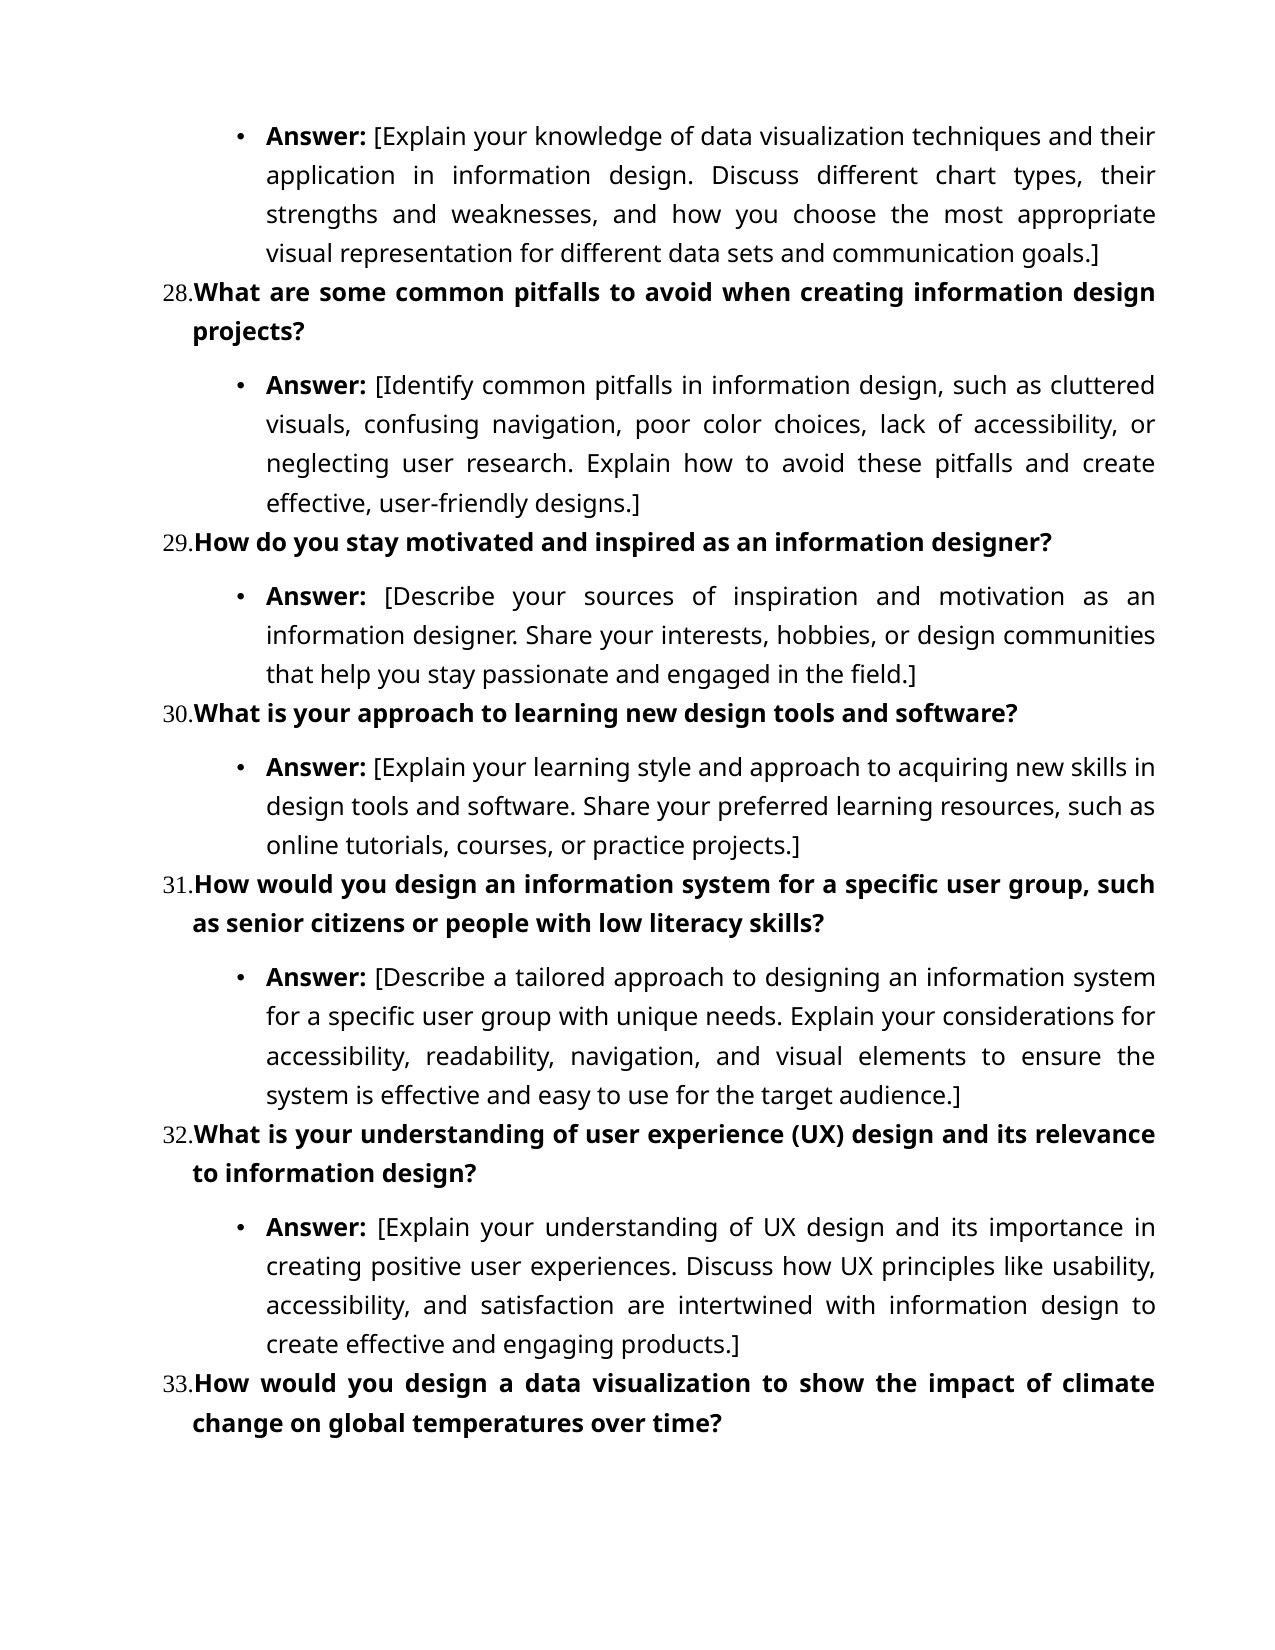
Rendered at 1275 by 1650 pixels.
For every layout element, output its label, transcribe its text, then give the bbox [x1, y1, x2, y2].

list Answer: [Describe a tailored approach to designing an information system for a specific user group with unique needs. Explain your considerations for accessibility, readability, navigation, and visual elements to ensure the system is effective and easy to use for the target audience.] [236, 960, 1157, 1111]
list How do you stay motivated and inspired as an information designer? [162, 524, 1157, 558]
list How would you design a data visualization to show the impact of climate change on global temperatures over time? [162, 1366, 1157, 1439]
list Answer: [Describe your sources of inspiration and motivation as an information designer. Share your interests, hobbies, or design communities that help you stay passionate and engaged in the field.] [236, 578, 1157, 691]
list How would you design an information system for a specific user group, such as senior citizens or people with low literacy skills? [162, 867, 1157, 940]
list What are some common pitfalls to avoid when creating information design projects? [162, 275, 1157, 348]
list What is your approach to learning new design tools and software? [162, 696, 1157, 730]
list Answer: [Identify common pitfalls in information design, such as cluttered visuals, confusing navigation, poor color choices, lack of accessibility, or neglecting user research. Explain how to avoid these pitfalls and create effective, user-friendly designs.] [236, 368, 1157, 519]
list What is your understanding of user experience (UX) design and its relevance to information design? [162, 1116, 1157, 1190]
list Answer: [Explain your knowledge of data visualization techniques and their application in information design. Discuss different chart types, their strengths and weaknesses, and how you choose the most appropriate visual representation for different data sets and communication goals.] [236, 118, 1157, 270]
list Answer: [Explain your understanding of UX design and its importance in creating positive user experiences. Discuss how UX principles like usability, accessibility, and satisfaction are intertwined with information design to create effective and engaging products.] [236, 1209, 1157, 1361]
list Answer: [Explain your learning style and approach to acquiring new skills in design tools and software. Share your preferred learning resources, such as online tutorials, courses, or practice projects.] [236, 749, 1157, 862]
